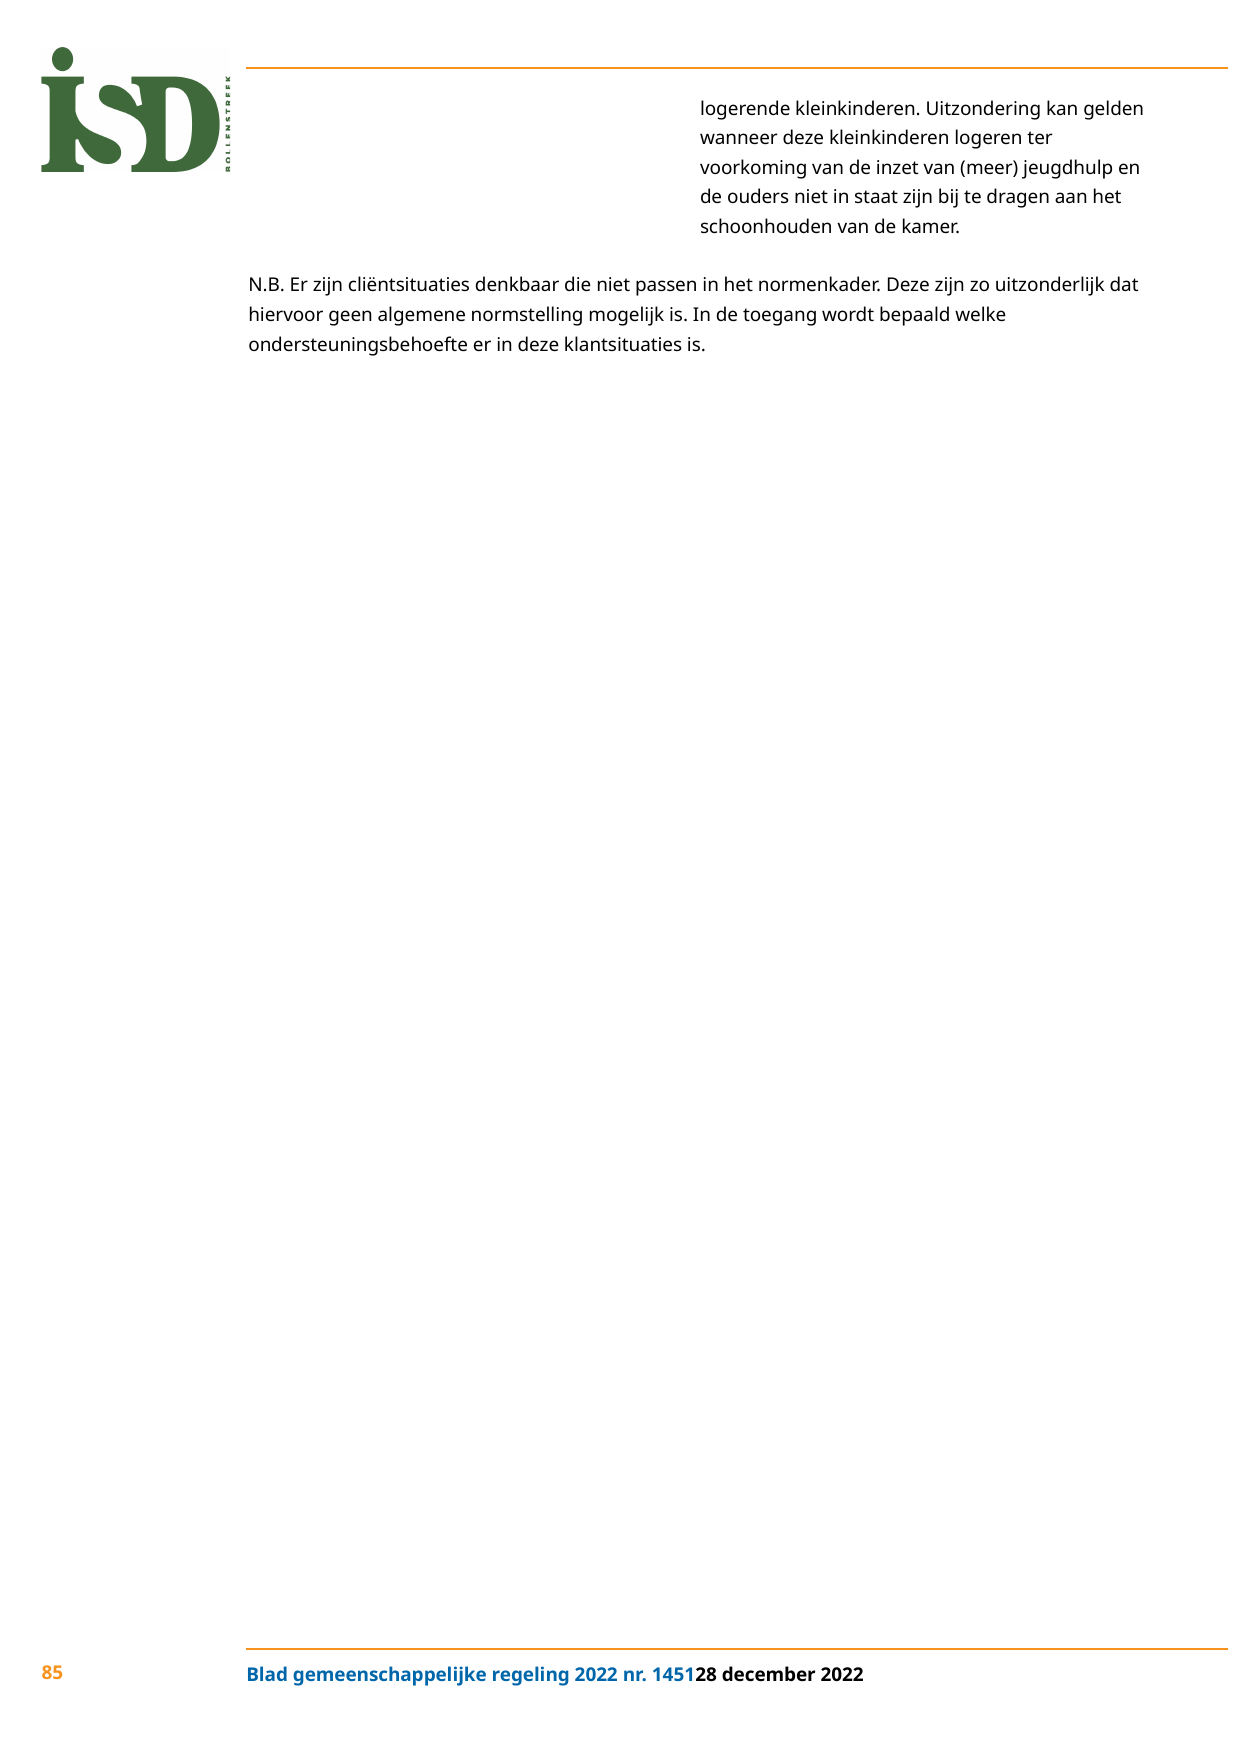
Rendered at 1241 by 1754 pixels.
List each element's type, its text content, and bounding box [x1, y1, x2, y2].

picture [41, 47, 231, 172]
table_cell logerende kleinkinderen. Uitzondering kan gelden wanneer deze kleinkinderen logeren ter voorkoming van de inzet van (meer) jeugdhulp en de ouders niet in staat zijn bij te dragen aan het schoonhouden van de kamer. [700, 95, 1152, 239]
text N.B. Er zijn cliëntsituaties denkbaar die niet passen in het normenkader. Deze zijn zo uitzonderlijk dat hiervoor geen algemene normstelling mogelijk is. In de toegang wordt bepaald welke ondersteuningsbehoefte er in deze klantsituaties is. [248, 272, 1152, 357]
table_cell [248, 95, 700, 239]
